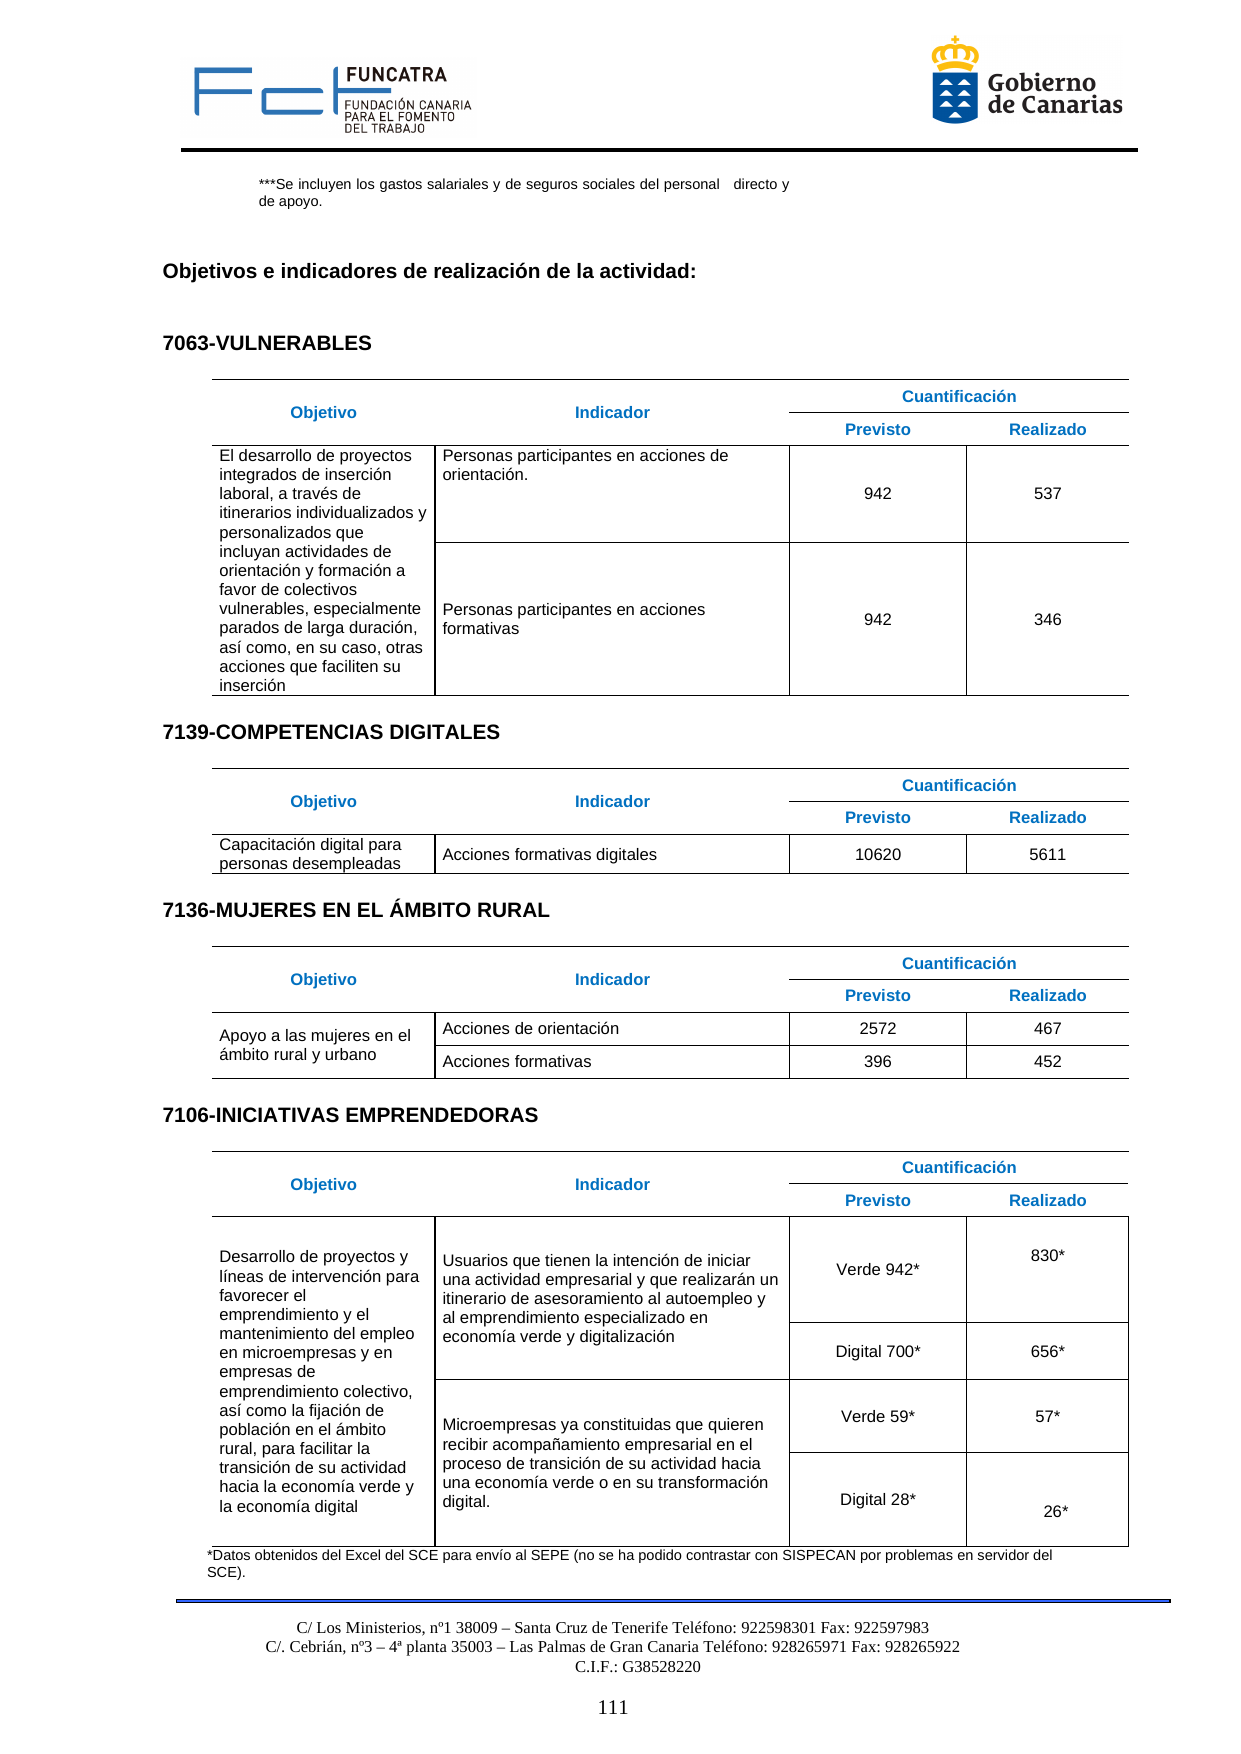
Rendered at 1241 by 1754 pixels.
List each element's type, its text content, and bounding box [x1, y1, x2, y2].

text Objetivos e indicadores de realización de la actividad: [162, 259, 1063, 283]
picture [180, 57, 477, 138]
table_header Objetivo [212, 380, 435, 445]
table_cell 57* [967, 1380, 1128, 1452]
table_cell Desarrollo de proyectos y líneas de intervención para favorecer el emprendimiento y el mantenimiento del empleo en microempresas y en empresas de emprendimiento colectivo, así como la fijación de población en el ámbito rural, para facilitar la transición de su actividad hacia la economía verde y la economía digital [212, 1217, 434, 1546]
text 7063-VULNERABLES [162, 331, 1063, 355]
table_cell Previsto [789, 413, 966, 445]
table_cell 10620 [790, 835, 966, 873]
table_cell Personas participantes en acciones de orientación. [436, 446, 789, 542]
table_cell Verde 942* [790, 1217, 966, 1322]
text 7136-MUJERES EN EL ÁMBITO RURAL [162, 898, 1063, 922]
table_cell Digital 700* [790, 1323, 966, 1379]
table_header Cuantificación [789, 380, 1129, 412]
table_header Cuantificación [789, 769, 1129, 801]
table_header Objetivo [212, 947, 435, 1012]
table_cell Realizado [966, 413, 1129, 445]
table_cell Previsto [789, 802, 966, 834]
table_cell 467 [967, 1013, 1129, 1044]
table_cell Realizado [966, 980, 1129, 1012]
table_cell Acciones de orientación [436, 1013, 789, 1044]
table_cell 346 [967, 543, 1129, 695]
table_cell ***Se incluyen los gastos salariales y de seguros sociales del personal directo y de apoyo. [251, 174, 797, 211]
table_cell 942 [790, 446, 966, 542]
table_header Objetivo [212, 769, 435, 834]
table_header Indicador [435, 1152, 789, 1216]
table_cell Personas participantes en acciones formativas [436, 543, 789, 695]
table_header Cuantificación [789, 1152, 1129, 1183]
table_cell 942 [790, 543, 966, 695]
table_cell 537 [967, 446, 1129, 542]
table_cell 2572 [790, 1013, 966, 1044]
table_cell [967, 1293, 1128, 1322]
text *Datos obtenidos del Excel del SCE para envío al SEPE (no se ha podido contrastar con SISPECAN por problemas en servidor del SCE). [207, 1547, 1063, 1580]
table_cell 26* [967, 1477, 1128, 1546]
table_header Indicador [435, 769, 789, 834]
text 7106-INICIATIVAS EMPRENDEDORAS [162, 1102, 1063, 1126]
table_cell Apoyo a las mujeres en el ámbito rural y urbano [212, 1013, 434, 1077]
table_cell Previsto [789, 980, 966, 1012]
table_cell Usuarios que tienen la intención de iniciar una actividad empresarial y que realizarán un itinerario de asesoramiento al autoempleo y al emprendimiento especializado en economía verde y digitalización [436, 1217, 789, 1379]
table_cell Microempresas ya constituidas que quieren recibir acompañamiento empresarial en el proceso de transición de su actividad hacia una economía verde o en su transformación digital. [436, 1380, 789, 1546]
table_cell 656* [967, 1323, 1128, 1379]
table_cell Acciones formativas digitales [436, 835, 789, 873]
table_cell 452 [967, 1046, 1129, 1077]
table_header Objetivo [212, 1152, 435, 1216]
table_cell [967, 1453, 1128, 1477]
table_cell 396 [790, 1046, 966, 1077]
table_cell Verde 59* [790, 1380, 966, 1452]
table_cell Previsto [789, 1184, 966, 1216]
table_header Indicador [435, 380, 789, 445]
table_cell Capacitación digital para personas desempleadas [212, 835, 434, 873]
table_header Cuantificación [789, 947, 1129, 979]
picture [931, 35, 1123, 124]
table_cell 830* [967, 1217, 1128, 1293]
table_cell Digital 28* [790, 1453, 966, 1546]
text 7139-COMPETENCIAS DIGITALES [162, 720, 1063, 744]
table_cell Acciones formativas [436, 1046, 789, 1077]
table_header Indicador [435, 947, 789, 1012]
table_cell Realizado [966, 1183, 1129, 1216]
table_cell 5611 [967, 835, 1129, 873]
table_cell El desarrollo de proyectos integrados de inserción laboral, a través de itinerarios individualizados y personalizados que incluyan actividades de orientación y formación a favor de colectivos vulnerables, especialmente parados de larga duración, así como, en su caso, otras acciones que faciliten su inserción [212, 446, 434, 695]
table_cell Realizado [966, 802, 1129, 834]
